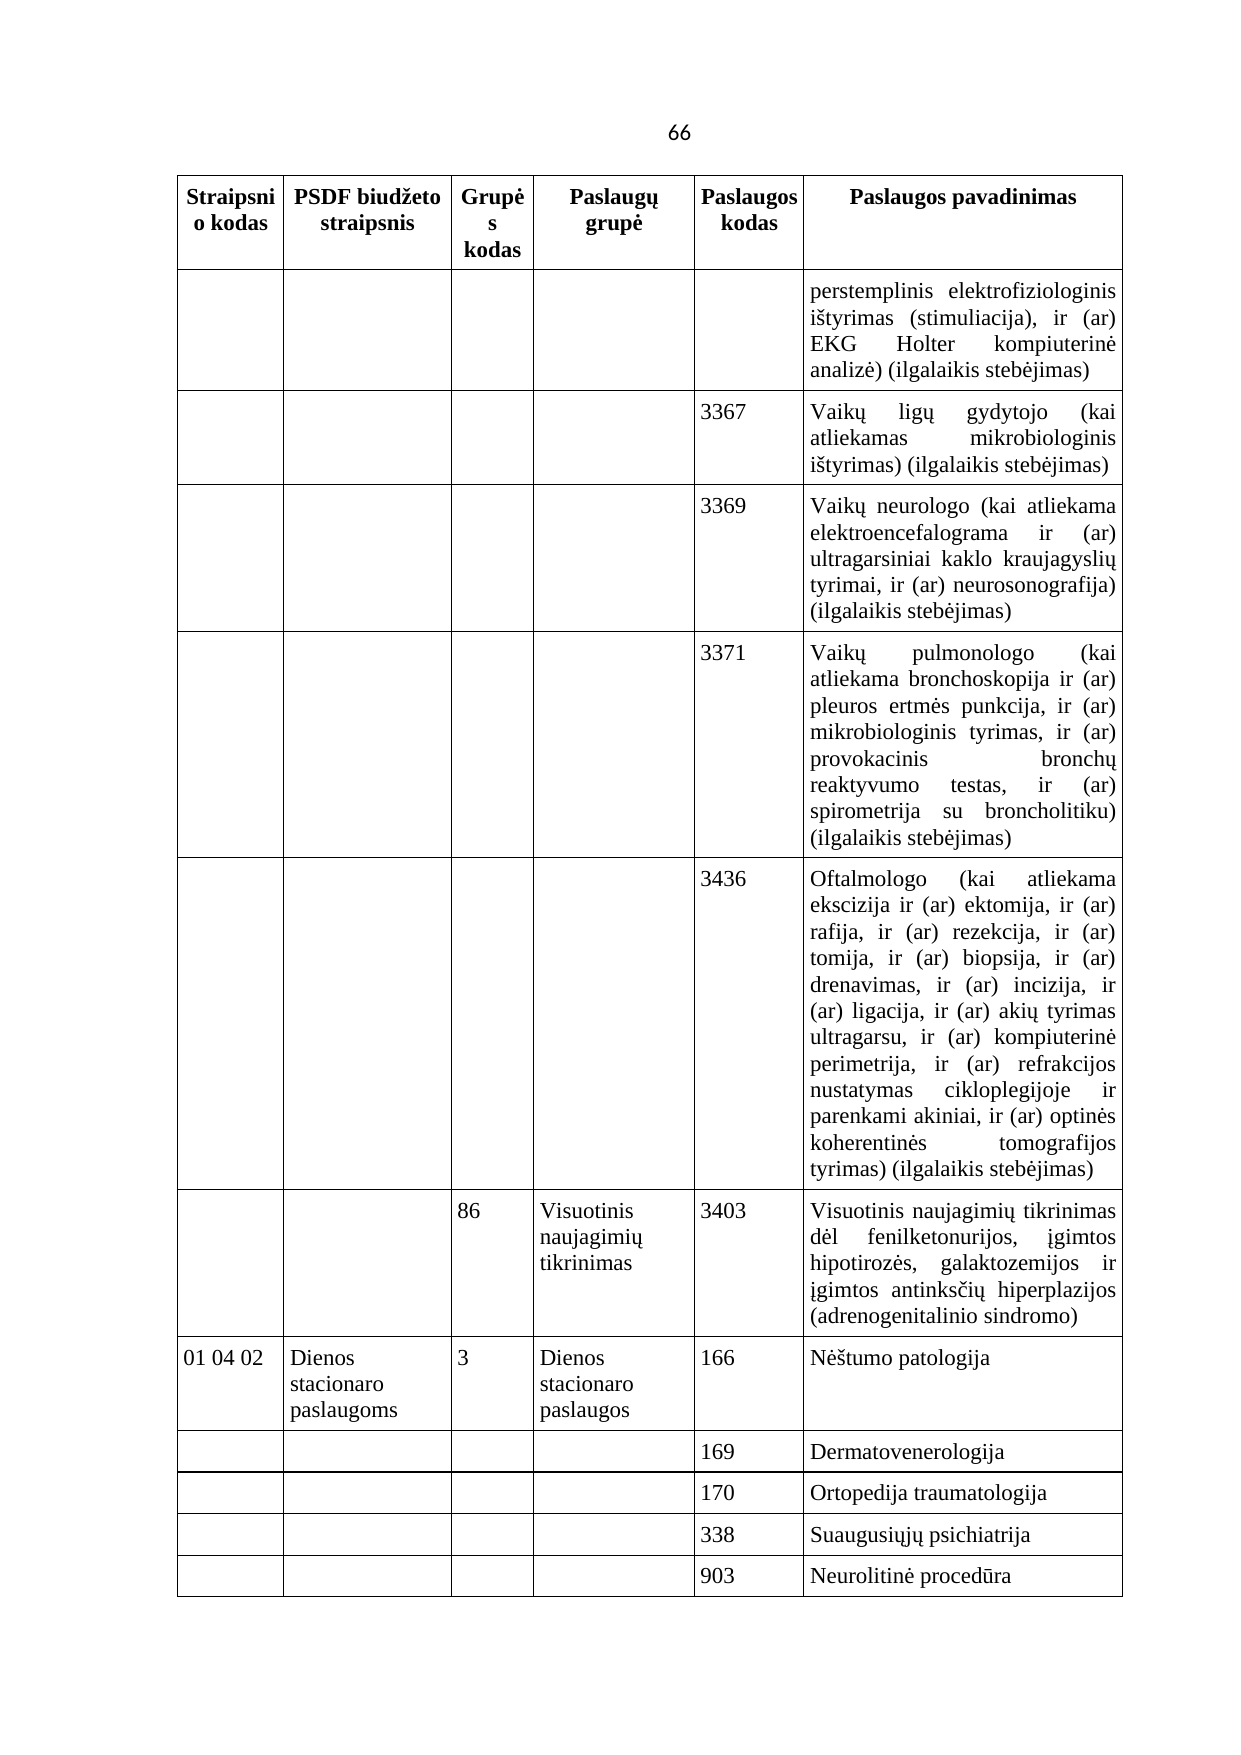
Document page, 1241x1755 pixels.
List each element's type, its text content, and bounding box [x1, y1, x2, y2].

table_cell [452, 391, 533, 484]
table_cell [452, 1473, 533, 1513]
table_cell [452, 1556, 533, 1596]
table_cell Ortopedija traumatologija [804, 1473, 1122, 1513]
table_cell [178, 1473, 283, 1513]
table_cell Vaikų pulmonologo (kai atliekama bronchoskopija ir (ar) pleuros ertmės punkcija, ir (ar) mikrobiologinis tyrimas, ir (ar) provokacinis bronchų reaktyvumo testas, ir (ar) spirometrija su broncholitiku) (ilgalaikis stebėjimas) [804, 632, 1122, 857]
table_cell Dermatovenerologija [804, 1431, 1122, 1471]
table_cell 3 [452, 1337, 533, 1430]
table_header PSDF biudžeto straipsnis [284, 176, 451, 269]
table_cell [534, 858, 694, 1188]
table_cell [178, 1556, 283, 1596]
table_cell [178, 485, 283, 631]
table_cell [284, 1431, 451, 1471]
table_cell perstemplinis elektrofiziologinis ištyrimas (stimuliacija), ir (ar) EKG Holter kompiuterinė analizė) (ilgalaikis stebėjimas) [804, 270, 1122, 390]
table_cell [534, 632, 694, 857]
table_cell [284, 632, 451, 857]
table_cell 86 [452, 1190, 533, 1336]
table_cell Suaugusiųjų psichiatrija [804, 1514, 1122, 1554]
table_header Paslaugos pavadinimas [804, 176, 1122, 269]
table_cell Nėštumo patologija [804, 1337, 1122, 1430]
table_cell 3367 [695, 391, 803, 484]
table_cell 338 [695, 1514, 803, 1554]
table_cell [284, 270, 451, 390]
table_cell Visuotinis naujagimių tikrinimas [534, 1190, 694, 1336]
table_header Paslaugos kodas [695, 176, 803, 269]
table_cell 903 [695, 1556, 803, 1596]
table_cell [284, 1556, 451, 1596]
table_cell Vaikų ligų gydytojo (kai atliekamas mikrobiologinis ištyrimas) (ilgalaikis stebėjimas) [804, 391, 1122, 484]
table_cell [452, 858, 533, 1188]
table_cell [534, 1473, 694, 1513]
table_cell [695, 270, 803, 390]
table_cell [534, 391, 694, 484]
table_cell [284, 1190, 451, 1336]
table_header Paslaugų grupė [534, 176, 694, 269]
table_cell Dienos stacionaro paslaugoms [284, 1337, 451, 1430]
table_cell [452, 485, 533, 631]
table_cell 01 04 02 [178, 1337, 283, 1430]
table_cell [534, 485, 694, 631]
table_cell [534, 1514, 694, 1554]
table_cell [452, 1431, 533, 1471]
table_cell [178, 1514, 283, 1554]
table_cell [534, 1556, 694, 1596]
table_cell [284, 1473, 451, 1513]
table_cell 3436 [695, 858, 803, 1188]
table_cell [284, 858, 451, 1188]
table_cell [284, 1514, 451, 1554]
table_cell 166 [695, 1337, 803, 1430]
table_cell [178, 858, 283, 1188]
table_cell [178, 632, 283, 857]
table_cell [284, 391, 451, 484]
table_header Grupės kodas [452, 176, 533, 269]
table_cell [178, 391, 283, 484]
table_cell 3371 [695, 632, 803, 857]
table_cell Vaikų neurologo (kai atliekama elektroencefalograma ir (ar) ultragarsiniai kaklo kraujagyslių tyrimai, ir (ar) neurosonografija) (ilgalaikis stebėjimas) [804, 485, 1122, 631]
table_cell Oftalmologo (kai atliekama ekscizija ir (ar) ektomija, ir (ar) rafija, ir (ar) rezekcija, ir (ar) tomija, ir (ar) biopsija, ir (ar) drenavimas, ir (ar) incizija, ir (ar) ligacija, ir (ar) akių tyrimas ultragarsu, ir (ar) kompiuterinė perimetrija, ir (ar) refrakcijos nustatymas cikloplegijoje ir parenkami akiniai, ir (ar) optinės koherentinės tomografijos tyrimas) (ilgalaikis stebėjimas) [804, 858, 1122, 1188]
table_cell [452, 632, 533, 857]
table_cell 3403 [695, 1190, 803, 1336]
table_cell [452, 270, 533, 390]
table_cell [178, 270, 283, 390]
table_cell [534, 1431, 694, 1471]
table_cell [178, 1190, 283, 1336]
table_cell [452, 1514, 533, 1554]
table_cell 170 [695, 1473, 803, 1513]
table_cell 169 [695, 1431, 803, 1471]
table_cell [178, 1431, 283, 1471]
table_cell 3369 [695, 485, 803, 631]
table_cell [284, 485, 451, 631]
table_header Straipsnio kodas [178, 176, 283, 269]
table_cell Neurolitinė procedūra [804, 1556, 1122, 1596]
table_cell Visuotinis naujagimių tikrinimas dėl fenilketonurijos, įgimtos hipotirozės, galaktozemijos ir įgimtos antinksčių hiperplazijos (adrenogenitalinio sindromo) [804, 1190, 1122, 1336]
table_cell Dienos stacionaro paslaugos [534, 1337, 694, 1430]
table_cell [534, 270, 694, 390]
